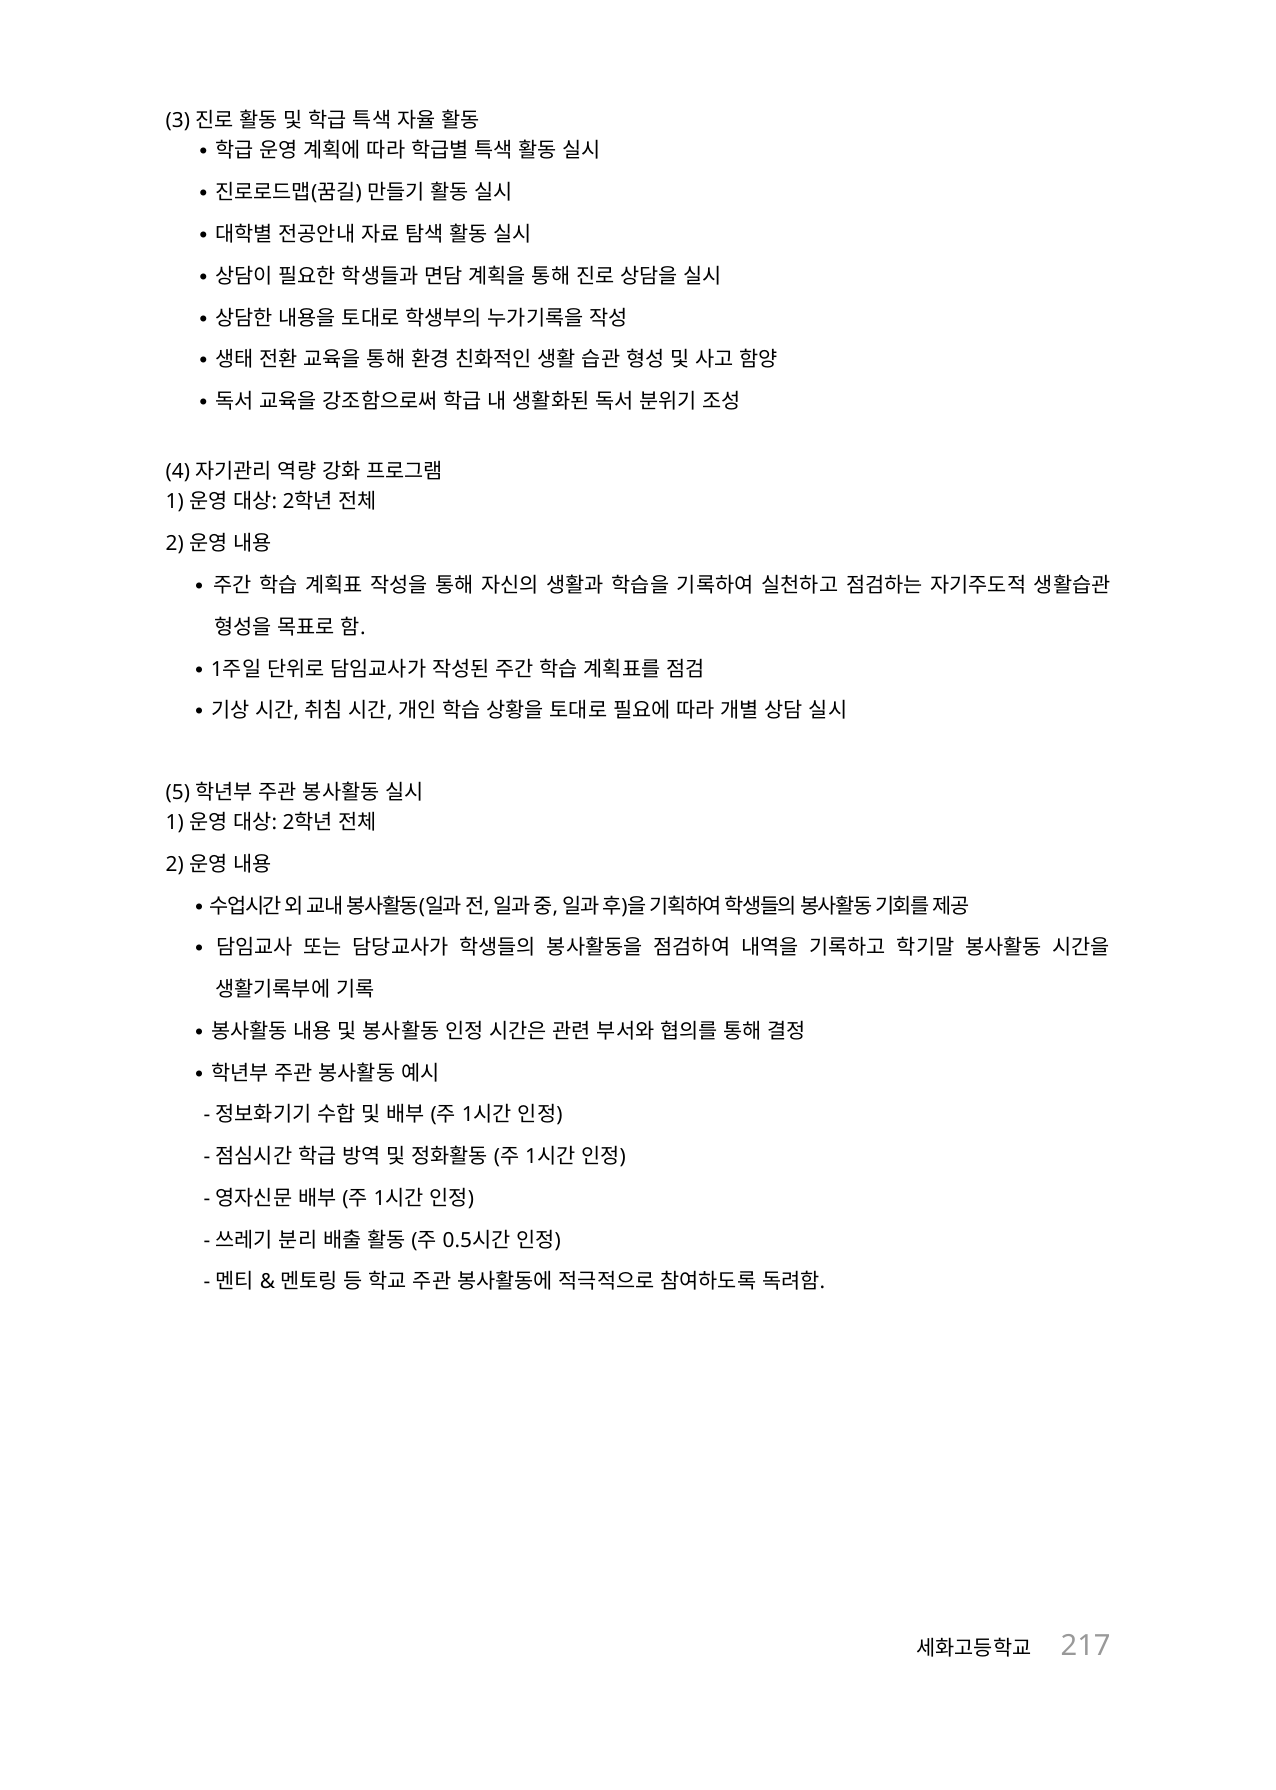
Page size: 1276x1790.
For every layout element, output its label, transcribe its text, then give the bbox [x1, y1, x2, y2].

subtitle ∙ 학급 운영 계획에 따라 학급별 특색 활동 실시 [197, 134, 1110, 164]
subtitle 2) 운영 내용 [165, 527, 1110, 557]
subtitle 1) 운영 대상: 2학년 전체 [165, 805, 1110, 836]
subtitle (4) 자기관리 역량 강화 프로그램 [165, 454, 1110, 485]
subtitle - 점심시간 학급 방역 및 정화활동 (주 1시간 인정) [192, 1139, 1110, 1170]
subtitle (5) 학년부 주관 봉사활동 실시 [165, 775, 1110, 805]
subtitle ∙ 학년부 주관 봉사활동 예시 [192, 1056, 1110, 1086]
subtitle ∙ 대학별 전공안내 자료 탐색 활동 실시 [197, 217, 1110, 247]
subtitle - 쓰레기 분리 배출 활동 (주 0.5시간 인정) [192, 1223, 1110, 1253]
subtitle - 영자신문 배부 (주 1시간 인정) [192, 1181, 1110, 1211]
subtitle 2) 운영 내용 [165, 847, 1110, 877]
subtitle ∙ 독서 교육을 강조함으로써 학급 내 생활화된 독서 분위기 조성 [197, 384, 1110, 414]
subtitle ∙ 담임교사 또는 담당교사가 학생들의 봉사활동을 점검하여 내역을 기록하고 학기말 봉사활동 시간을 생활기록부에 기록 [192, 931, 1110, 1003]
subtitle ∙ 봉사활동 내용 및 봉사활동 인정 시간은 관련 부서와 협의를 통해 결정 [192, 1014, 1110, 1044]
subtitle ∙ 주간 학습 계획표 작성을 통해 자신의 생활과 학습을 기록하여 실천하고 점검하는 자기주도적 생활습관 형성을 목표로 함. [192, 568, 1110, 640]
subtitle (3) 진로 활동 및 학급 특색 자율 활동 [165, 103, 1110, 134]
subtitle ∙ 1주일 단위로 담임교사가 작성된 주간 학습 계획표를 점검 [192, 652, 1110, 682]
subtitle ∙ 진로로드맵(꿈길) 만들기 활동 실시 [197, 175, 1110, 206]
subtitle 1) 운영 대상: 2학년 전체 [165, 485, 1110, 515]
subtitle ∙ 상담한 내용을 토대로 학생부의 누가기록을 작성 [197, 301, 1110, 331]
subtitle ∙ 생태 전환 교육을 통해 환경 친화적인 생활 습관 형성 및 사고 함양 [197, 342, 1110, 373]
subtitle - 정보화기기 수합 및 배부 (주 1시간 인정) [192, 1098, 1110, 1128]
subtitle ∙ 수업시간 외 교내 봉사활동(일과 전, 일과 중, 일과 후)을 기획하여 학생들의 봉사활동 기회를 제공 [192, 889, 1110, 919]
subtitle - 멘티 & 멘토링 등 학교 주관 봉사활동에 적극적으로 참여하도록 독려함. [192, 1265, 1110, 1295]
subtitle ∙ 상담이 필요한 학생들과 면담 계획을 통해 진로 상담을 실시 [197, 259, 1110, 289]
subtitle ∙ 기상 시간, 취침 시간, 개인 학습 상황을 토대로 필요에 따라 개별 상담 실시 [192, 694, 1110, 724]
